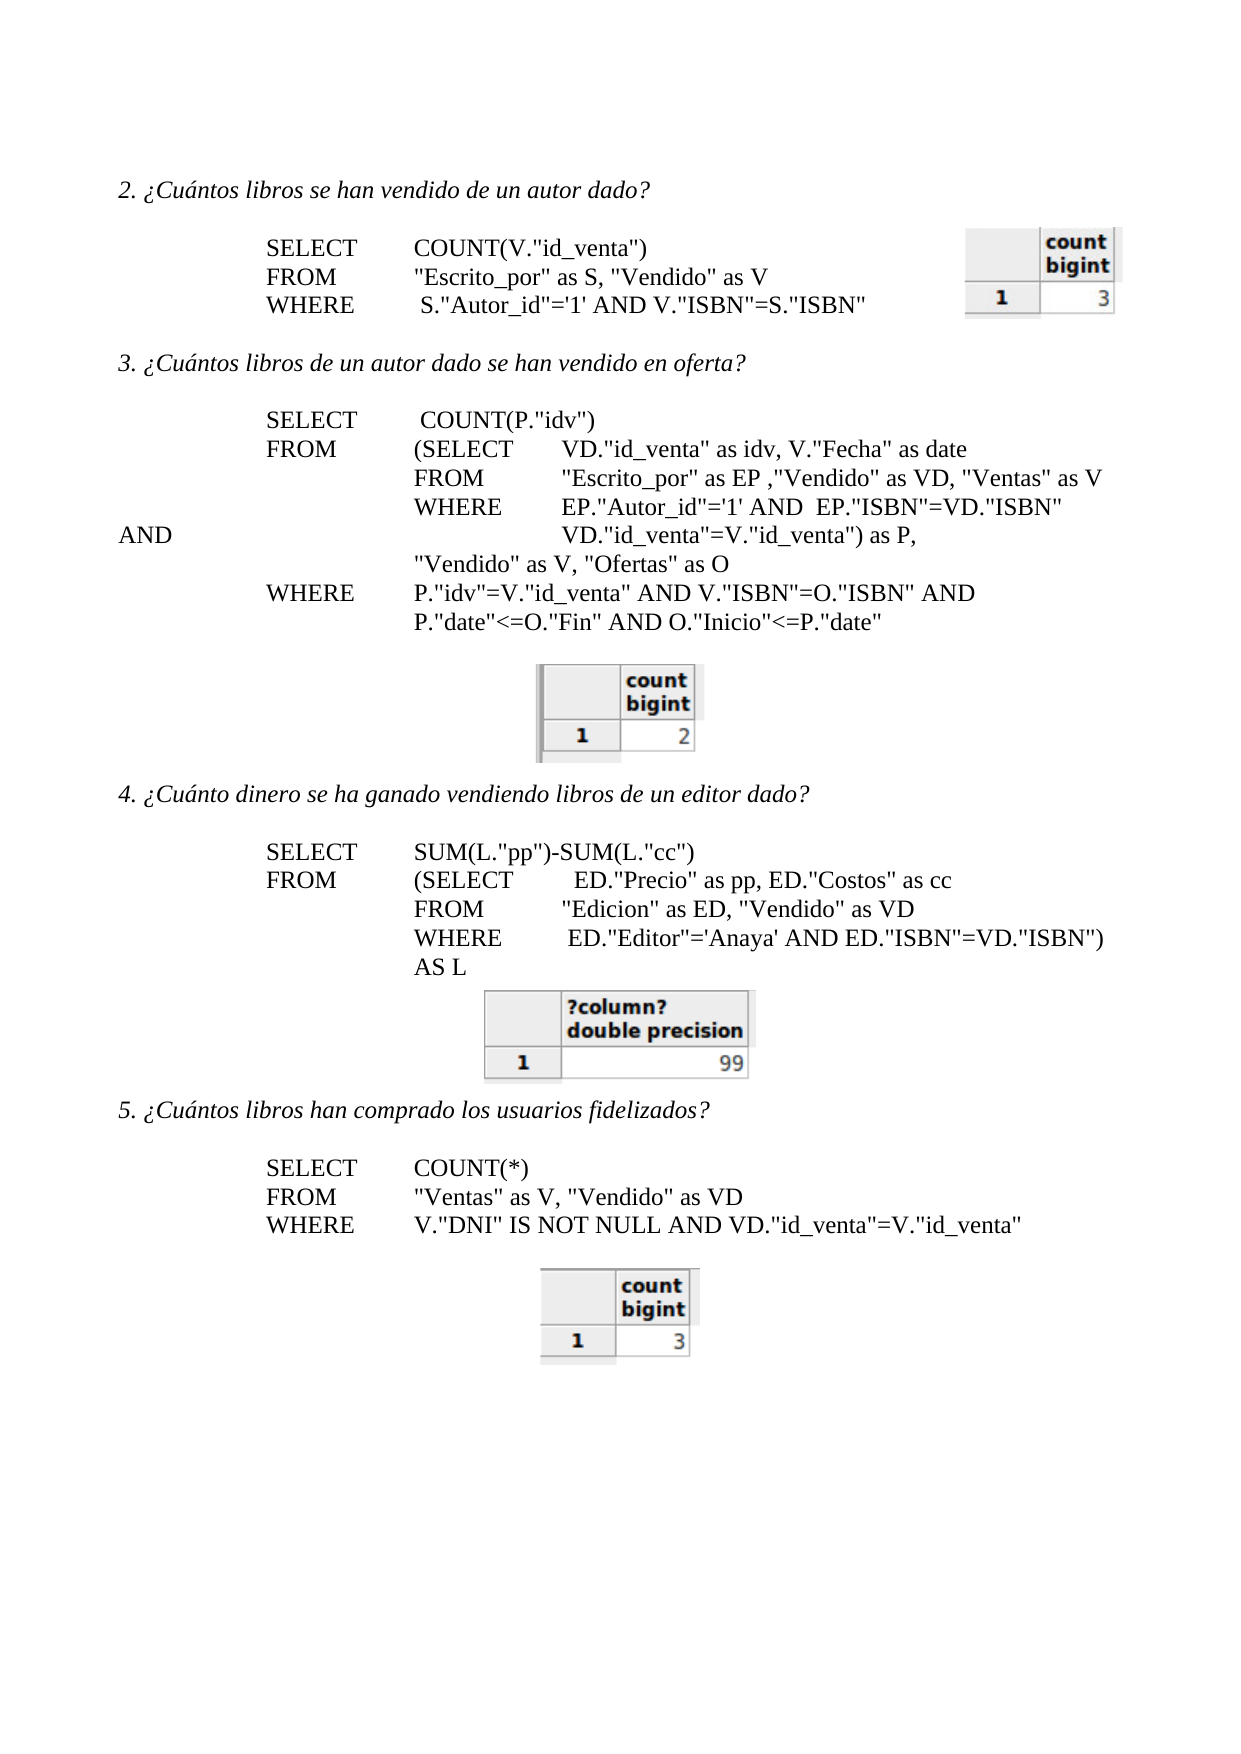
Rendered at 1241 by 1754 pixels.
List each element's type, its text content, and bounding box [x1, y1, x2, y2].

text SELECT COUNT(*) [118, 1153, 1122, 1182]
picture [484, 990, 757, 1084]
picture [964, 227, 1123, 319]
text "Vendido" as V, "Ofertas" as O [118, 549, 1122, 578]
picture [535, 664, 705, 763]
text SELECT SUM(L."pp")-SUM(L."cc") [118, 837, 1122, 866]
text 2. ¿Cuántos libros se han vendido de un autor dado? [118, 176, 1122, 204]
text 4. ¿Cuánto dinero se ha ganado vendiendo libros de un editor dado? [118, 779, 1122, 808]
text 3. ¿Cuántos libros de un autor dado se han vendido en oferta? [118, 348, 1122, 377]
text FROM "Escrito_por" as S, "Vendido" as V [118, 262, 964, 291]
text FROM "Escrito_por" as EP ,"Vendido" as VD, "Ventas" as V [118, 463, 1122, 492]
text FROM "Ventas" as V, "Vendido" as VD [118, 1182, 1122, 1211]
text WHERE S."Autor_id"='1' AND V."ISBN"=S."ISBN" [118, 291, 964, 319]
text WHERE ED."Editor"='Anaya' AND ED."ISBN"=VD."ISBN") AS L [118, 923, 1122, 981]
text 5. ¿Cuántos libros han comprado los usuarios fidelizados? [118, 1096, 1122, 1124]
text WHERE EP."Autor_id"='1' AND EP."ISBN"=VD."ISBN" AND VD."id_venta"=V."id_venta") as P, [118, 492, 1122, 549]
text WHERE P."idv"=V."id_venta" AND V."ISBN"=O."ISBN" AND P."date"<=O."Fin" AND O."Inicio"<=P."date" [118, 578, 1122, 636]
text FROM "Edicion" as ED, "Vendido" as VD [118, 894, 1122, 923]
text SELECT COUNT(P."idv") [118, 406, 1122, 434]
text WHERE V."DNI" IS NOT NULL AND VD."id_venta"=V."id_venta" [118, 1211, 1122, 1239]
text FROM (SELECT ED."Precio" as pp, ED."Costos" as cc [118, 866, 1122, 894]
picture [540, 1268, 700, 1365]
text SELECT COUNT(V."id_venta") [118, 233, 964, 262]
text FROM (SELECT VD."id_venta" as idv, V."Fecha" as date [118, 434, 1122, 463]
